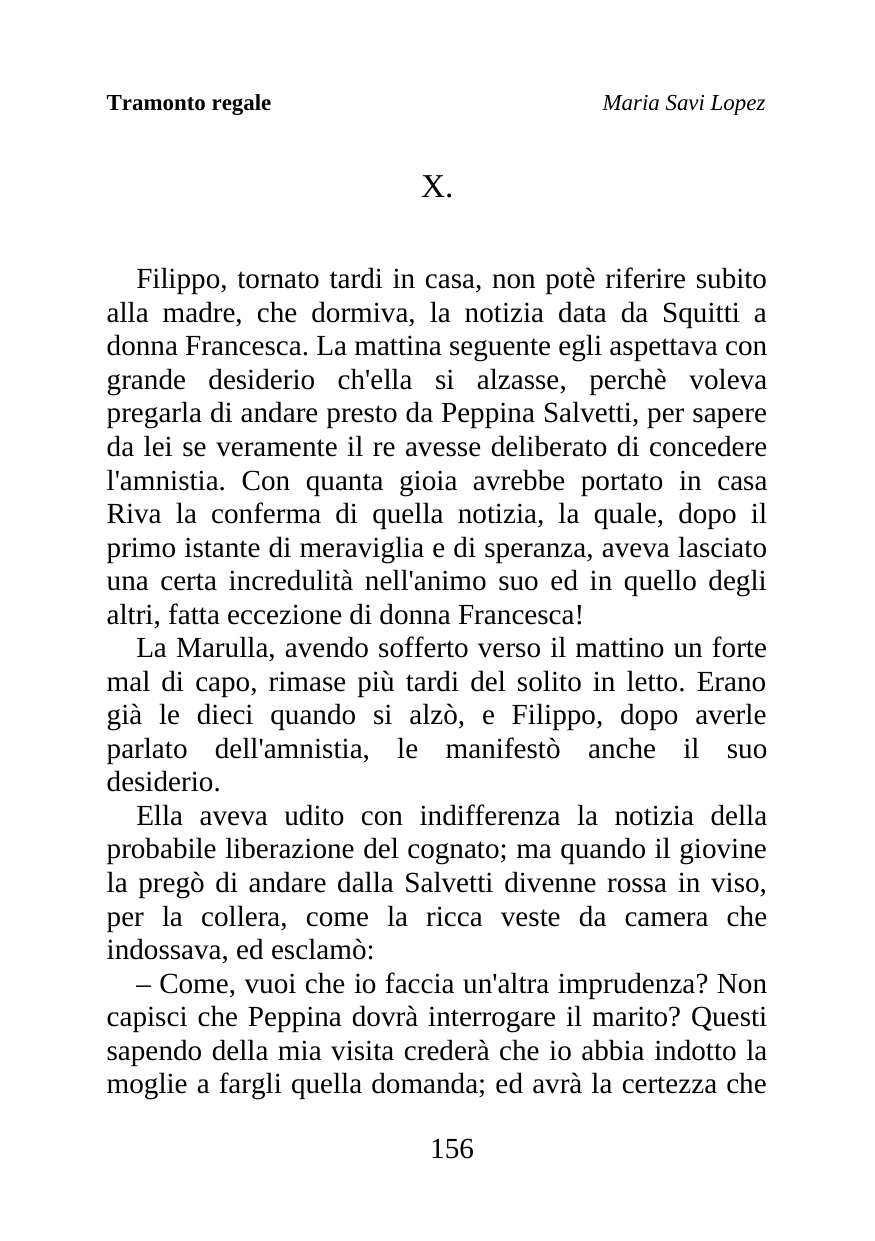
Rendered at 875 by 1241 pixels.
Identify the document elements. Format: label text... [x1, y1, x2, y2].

text Ella aveva udito con indifferenza la notizia della probabile liberazione del cognato; ma quando il giovine la pregò di andare dalla Salvetti divenne rossa in viso, per la collera, come la ricca veste da camera che indossava, ed esclamò: [106, 798, 768, 966]
text Filippo, tornato tardi in casa, non potè riferire subito alla madre, che dormiva, la notizia data da Squitti a donna Francesca. La mattina seguente egli aspettava con grande desiderio ch'ella si alzasse, perchè voleva pregarla di andare presto da Peppina Salvetti, per sapere da lei se veramente il re avesse deliberato di concedere l'amnistia. Con quanta gioia avrebbe portato in casa Riva la conferma di quella notizia, la quale, dopo il primo istante di meraviglia e di speranza, aveva lasciato una certa incredulità nell'animo suo ed in quello degli altri, fatta eccezione di donna Francesca! [106, 261, 768, 630]
text La Marulla, avendo sofferto verso il mattino un forte mal di capo, rimase più tardi del solito in letto. Erano già le dieci quando si alzò, e Filippo, dopo averle parlato dell'amnistia, le manifestò anche il suo desiderio. [106, 630, 768, 798]
subtitle X. [106, 166, 768, 205]
text – Come, vuoi che io faccia un'altra imprudenza? Non capisci che Peppina dovrà interrogare il marito? Questi sapendo della mia visita crederà che io abbia indotto la moglie a fargli quella domanda; ed avrà la certezza che [106, 966, 768, 1100]
